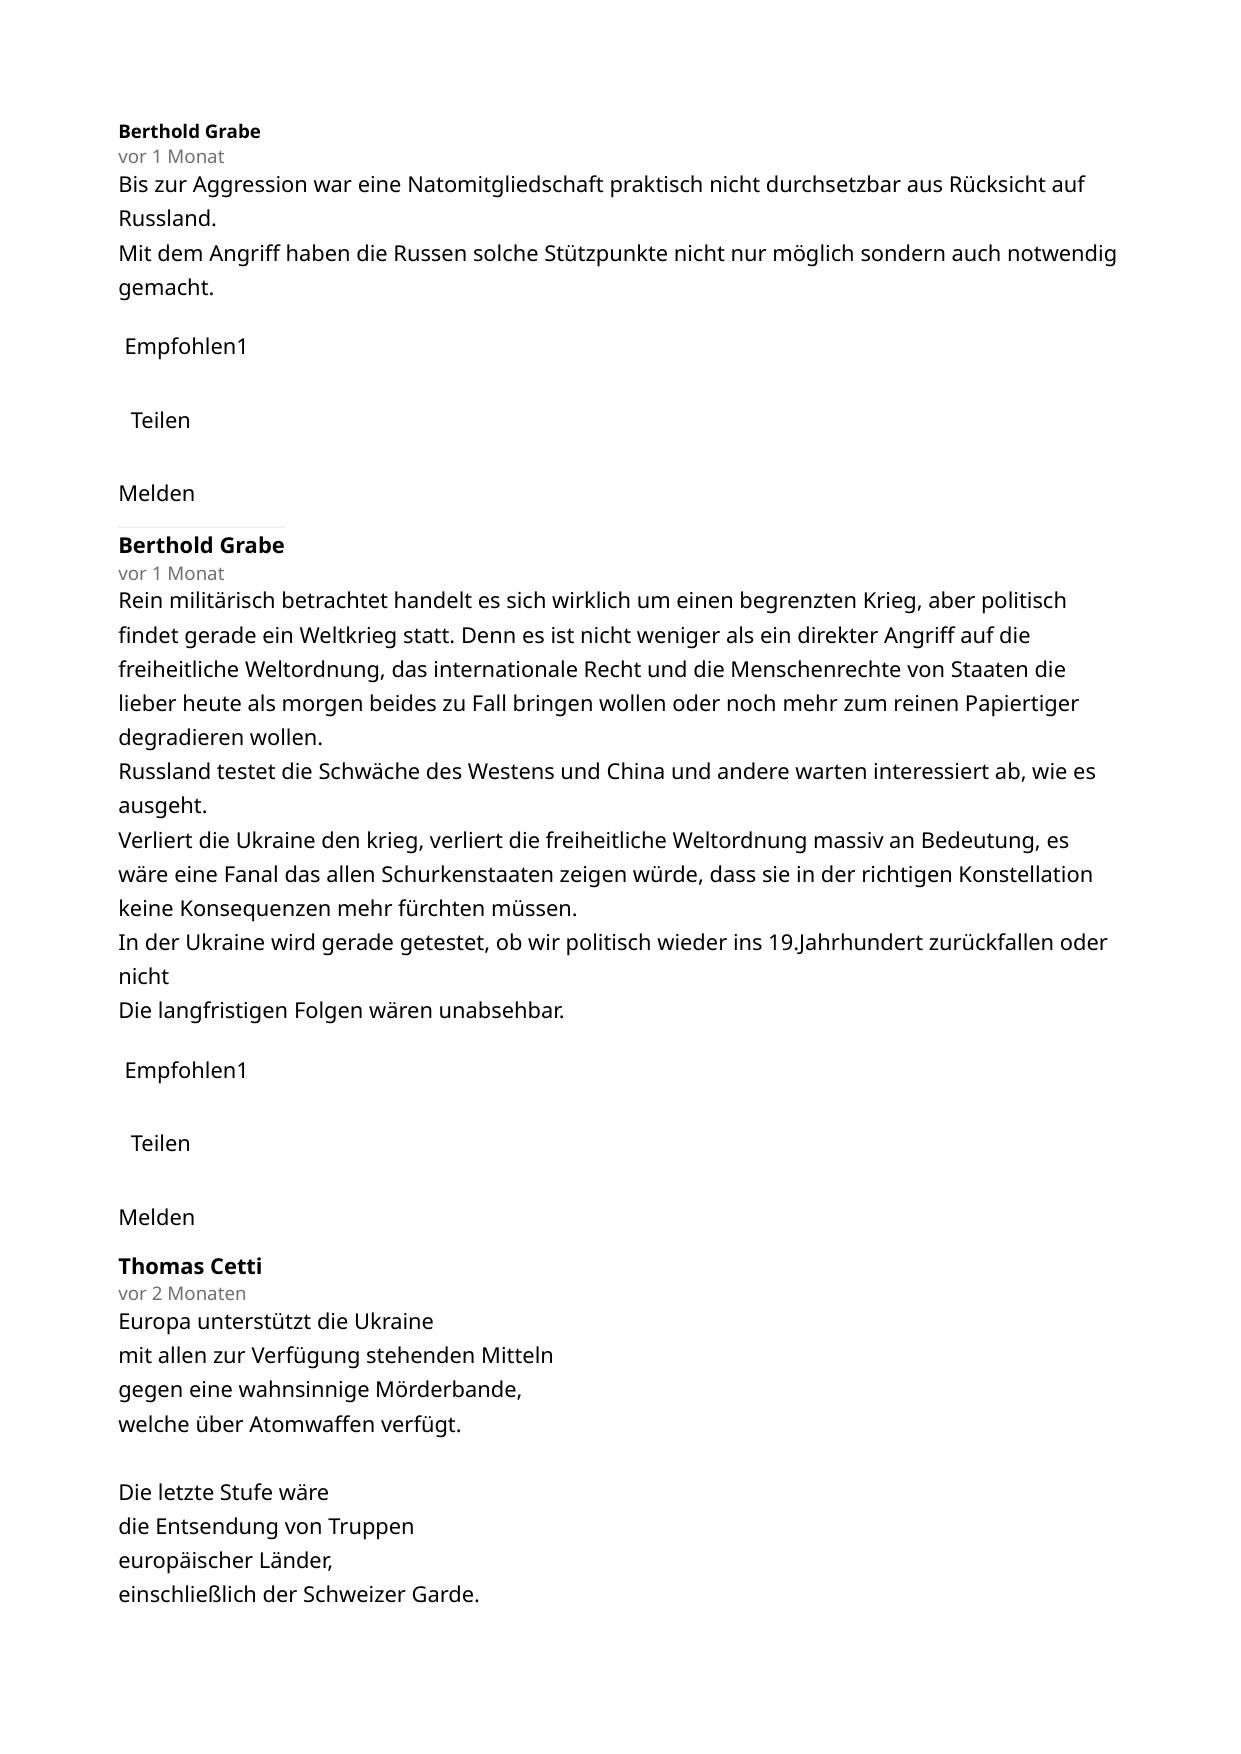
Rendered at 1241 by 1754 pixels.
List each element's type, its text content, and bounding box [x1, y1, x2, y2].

text vor 2 Monaten [118, 1281, 1122, 1306]
text Empfohlen1 [124, 331, 1122, 361]
text Empfohlen1 [124, 1054, 1122, 1084]
text Melden [118, 478, 1122, 508]
text Europa unterstützt die Ukraine mit allen zur Verfügung stehenden Mitteln gegen eine wahnsinnige Mörderbande, welche über Atomwaffen verfügt. Die letzte Stufe wäre die Entsendung von Truppen europäischer Länder, einschließlich der Schweizer Garde. [118, 1306, 1122, 1609]
text vor 1 Monat [118, 560, 1122, 585]
text Berthold Grabe [118, 118, 1109, 144]
text Teilen [131, 404, 1122, 434]
text Berthold Grabe [118, 527, 1109, 560]
text Thomas Cetti [118, 1251, 1109, 1281]
text Teilen [131, 1128, 1122, 1158]
text Rein militärisch betrachtet handelt es sich wirklich um einen begrenzten Krieg, aber politisch findet gerade ein Weltkrieg statt. Denn es ist nicht weniger als ein direkter Angriff auf die freiheitliche Weltordnung, das internationale Recht und die Menschenrechte von Staaten die lieber heute als morgen beides zu Fall bringen wollen oder noch mehr zum reinen Papiertiger degradieren wollen. Russland testet die Schwäche des Westens und China und andere warten interessiert ab, wie es ausgeht. Verliert die Ukraine den krieg, verliert die freiheitliche Weltordnung massiv an Bedeutung, es wäre eine Fanal das allen Schurkenstaaten zeigen würde, dass sie in der richtigen Konstellation keine Konsequenzen mehr fürchten müssen. In der Ukraine wird gerade getestet, ob wir politisch wieder ins 19.Jahrhundert zurückfallen oder nicht Die langfristigen Folgen wären unabsehbar. [118, 585, 1122, 1025]
text vor 1 Monat [118, 144, 1122, 169]
text Melden [118, 1202, 1122, 1232]
text Bis zur Aggression war eine Natomitgliedschaft praktisch nicht durchsetzbar aus Rücksicht auf Russland. Mit dem Angriff haben die Russen solche Stützpunkte nicht nur möglich sondern auch notwendig gemacht. [118, 169, 1122, 301]
